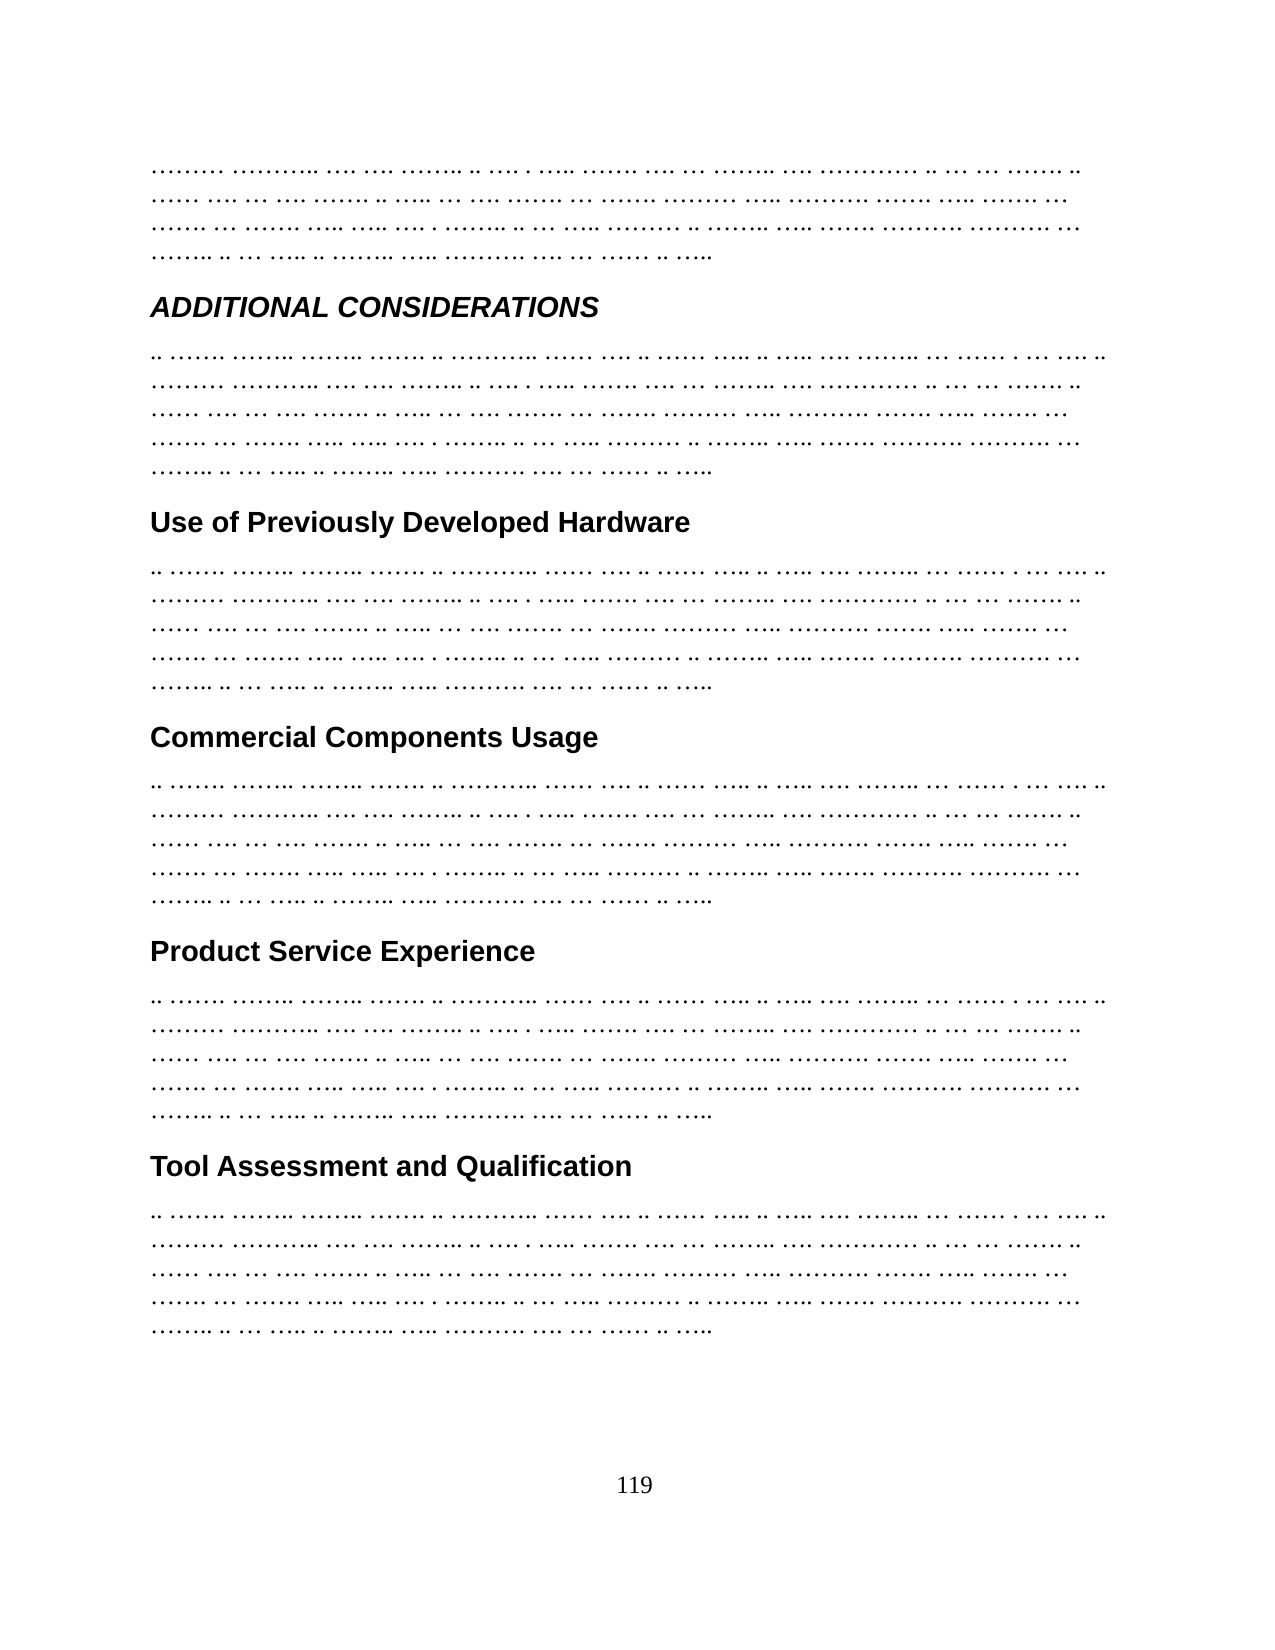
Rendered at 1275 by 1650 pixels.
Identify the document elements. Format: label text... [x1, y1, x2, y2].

text .. ……. …….. …….. ……. .. ……….. …… …. .. …… ….. .. ….. …. …….. … …… . … …. .. ……… ……….. …. …. …….. .. …. . ….. ……. …. … …….. …. ………… .. … … ……. .. …… …. … …. ……. .. ….. … …. ……. … ……. ……… ….. ………. ……. ….. ……. … ……. … ……. ….. ….. …. . …….. .. … ….. ……… .. …….. ….. ……. ………. ………. … …….. .. … ….. .. …….. ….. ………. …. … …… .. ….. [150, 766, 1125, 909]
subtitle Product Service Experience [150, 934, 1125, 968]
text .. ……. …….. …….. ……. .. ……….. …… …. .. …… ….. .. ….. …. …….. … …… . … …. .. ……… ……….. …. …. …….. .. …. . ….. ……. …. … …….. …. ………… .. … … ……. .. …… …. … …. ……. .. ….. … …. ……. … ……. ……… ….. ………. ……. ….. ……. … ……. … ……. ….. ….. …. . …….. .. … ….. ……… .. …….. ….. ……. ………. ………. … …….. .. … ….. .. …….. ….. ………. …. … …… .. ….. [150, 1195, 1125, 1339]
text .. ……. …….. …….. ……. .. ……….. …… …. .. …… ….. .. ….. …. …….. … …… . … …. .. ……… ……….. …. …. …….. .. …. . ….. ……. …. … …….. …. ………… .. … … ……. .. …… …. … …. ……. .. ….. … …. ……. … ……. ……… ….. ………. ……. ….. ……. … ……. … ……. ….. ….. …. . …….. .. … ….. ……… .. …….. ….. ……. ………. ………. … …….. .. … ….. .. …….. ….. ………. …. … …… .. ….. [150, 551, 1125, 694]
text .. ……. …….. …….. ……. .. ……….. …… …. .. …… ….. .. ….. …. …….. … …… . … …. .. ……… ……….. …. …. …….. .. …. . ….. ……. …. … …….. …. ………… .. … … ……. .. …… …. … …. ……. .. ….. … …. ……. … ……. ……… ….. ………. ……. ….. ……. … ……. … ……. ….. ….. …. . …….. .. … ….. ……… .. …….. ….. ……. ………. ………. … …….. .. … ….. .. …….. ….. ………. …. … …… .. ….. [150, 980, 1125, 1124]
text .. ……. …….. …….. ……. .. ……….. …… …. .. …… ….. .. ….. …. …….. … …… . … …. .. ……… ……….. …. …. …….. .. …. . ….. ……. …. … …….. …. ………… .. … … ……. .. …… …. … …. ……. .. ….. … …. ……. … ……. ……… ….. ………. ……. ….. ……. … ……. … ……. ….. ….. …. . …….. .. … ….. ……… .. …….. ….. ……. ………. ………. … …….. .. … ….. .. …….. ….. ………. …. … …… .. ….. [150, 336, 1125, 480]
subtitle Tool Assessment and Qualification [150, 1149, 1125, 1183]
subtitle Commercial Components Usage [150, 719, 1125, 753]
text ……… ……….. …. …. …….. .. …. . ….. ……. …. … …….. …. ………… .. … … ……. .. …… …. … …. ……. .. ….. … …. ……. … ……. ……… ….. ………. ……. ….. ……. … ……. … ……. ….. ….. …. . …….. .. … ….. ……… .. …….. ….. ……. ………. ………. … …….. .. … ….. .. …….. ….. ………. …. … …… .. ….. [150, 150, 1125, 265]
subtitle Use of Previously Developed Hardware [150, 505, 1125, 538]
subtitle ADDITIONAL CONSIDERATIONS [150, 290, 1125, 323]
